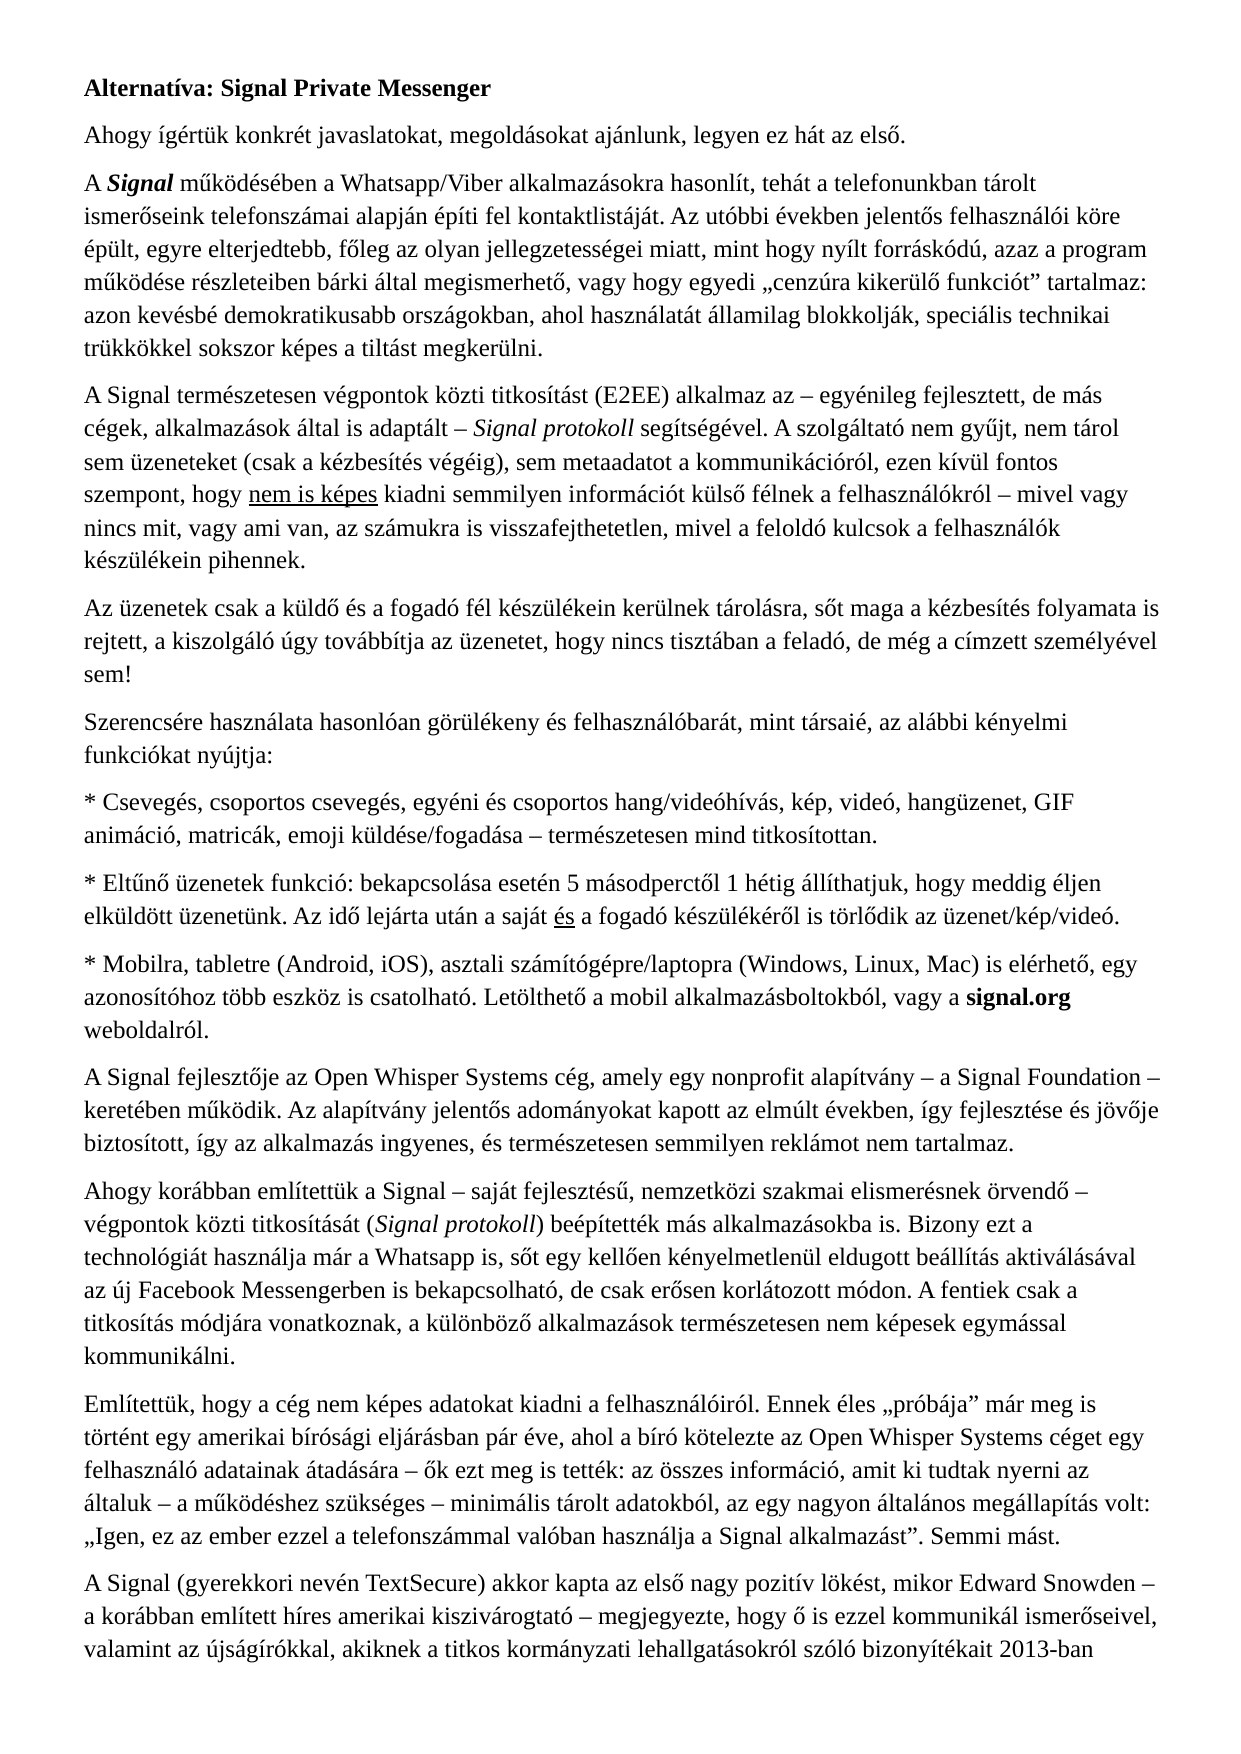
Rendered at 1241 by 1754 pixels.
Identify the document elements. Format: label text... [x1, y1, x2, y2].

text A Signal (gyerekkori nevén TextSecure) akkor kapta az első nagy pozitív lökést, mikor Edward Snowden – a korábban említett híres amerikai kiszivárogtató – megjegyezte, hogy ő is ezzel kommunikál ismerőseivel, valamint az újságírókkal, akiknek a titkos kormányzati lehallgatásokról szóló bizonyítékait 2013-ban [84, 1568, 1162, 1663]
text Említettük, hogy a cég nem képes adatokat kiadni a felhasználóiról. Ennek éles „próbája” már meg is történt egy amerikai bírósági eljárásban pár éve, ahol a bíró kötelezte az Open Whisper Systems céget egy felhasználó adatainak átadására – ők ezt meg is tették: az összes információ, amit ki tudtak nyerni az általuk – a működéshez szükséges – minimális tárolt adatokból, az egy nagyon általános megállapítás volt: „Igen, ez az ember ezzel a telefonszámmal valóban használja a Signal alkalmazást”. Semmi mást. [84, 1389, 1162, 1549]
text Szerencsére használata hasonlóan görülékeny és felhasználóbarát, mint társaié, az alábbi kényelmi funkciókat nyújtja: [84, 707, 1162, 769]
text A Signal működésében a Whatsapp/Viber alkalmazásokra hasonlít, tehát a telefonunkban tárolt ismerőseink telefonszámai alapján építi fel kontaktlistáját. Az utóbbi években jelentős felhasználói köre épült, egyre elterjedtebb, főleg az olyan jellegzetességei miatt, mint hogy nyílt forráskódú, azaz a program működése részleteiben bárki által megismerhető, vagy hogy egyedi „cenzúra kikerülő funkciót” tartalmaz: azon kevésbé demokratikusabb országokban, ahol használatát államilag blokkolják, speciális technikai trükkökkel sokszor képes a tiltást megkerülni. [84, 168, 1162, 362]
text * Eltűnő üzenetek funkció: bekapcsolása esetén 5 másodperctől 1 hétig állíthatjuk, hogy meddig éljen elküldött üzenetünk. Az idő lejárta után a saját és a fogadó készülékéről is törlődik az üzenet/kép/videó. [84, 868, 1162, 930]
text A Signal fejlesztője az Open Whisper Systems cég, amely egy nonprofit alapítvány – a Signal Foundation – keretében működik. Az alapítvány jelentős adományokat kapott az elmúlt években, így fejlesztése és jövője biztosított, így az alkalmazás ingyenes, és természetesen semmilyen reklámot nem tartalmaz. [84, 1062, 1162, 1157]
text * Csevegés, csoportos csevegés, egyéni és csoportos hang/videóhívás, kép, videó, hangüzenet, GIF animáció, matricák, emoji küldése/fogadása – természetesen mind titkosítottan. [84, 787, 1162, 849]
text Ahogy ígértük konkrét javaslatokat, megoldásokat ajánlunk, legyen ez hát az első. [84, 120, 1162, 149]
text Alternatíva: Signal Private Messenger [84, 73, 1162, 101]
text * Mobilra, tabletre (Android, iOS), asztali számítógépre/laptopra (Windows, Linux, Mac) is elérhető, egy azonosítóhoz több eszköz is csatolható. Letölthető a mobil alkalmazásboltokból, vagy a signal.org weboldalról. [84, 949, 1162, 1043]
text Ahogy korábban említettük a Signal – saját fejlesztésű, nemzetközi szakmai elismerésnek örvendő – végpontok közti titkosítását (Signal protokoll) beépítették más alkalmazásokba is. Bizony ezt a technológiát használja már a Whatsapp is, sőt egy kellően kényelmetlenül eldugott beállítás aktiválásával az új Facebook Messengerben is bekapcsolható, de csak erősen korlátozott módon. A fentiek csak a titkosítás módjára vonatkoznak, a különböző alkalmazások természetesen nem képesek egymással kommunikálni. [84, 1176, 1162, 1370]
text Az üzenetek csak a küldő és a fogadó fél készülékein kerülnek tárolásra, sőt maga a kézbesítés folyamata is rejtett, a kiszolgáló úgy továbbítja az üzenetet, hogy nincs tisztában a feladó, de még a címzett személyével sem! [84, 593, 1162, 688]
text A Signal természetesen végpontok közti titkosítást (E2EE) alkalmaz az – egyénileg fejlesztett, de más cégek, alkalmazások által is adaptált – Signal protokoll segítségével. A szolgáltató nem gyűjt, nem tárol sem üzeneteket (csak a kézbesítés végéig), sem metaadatot a kommunikációról, ezen kívül fontos szempont, hogy nem is képes kiadni semmilyen információt külső félnek a felhasználókról – mivel vagy nincs mit, vagy ami van, az számukra is visszafejthetetlen, mivel a feloldó kulcsok a felhasználók készülékein pihennek. [84, 381, 1162, 574]
